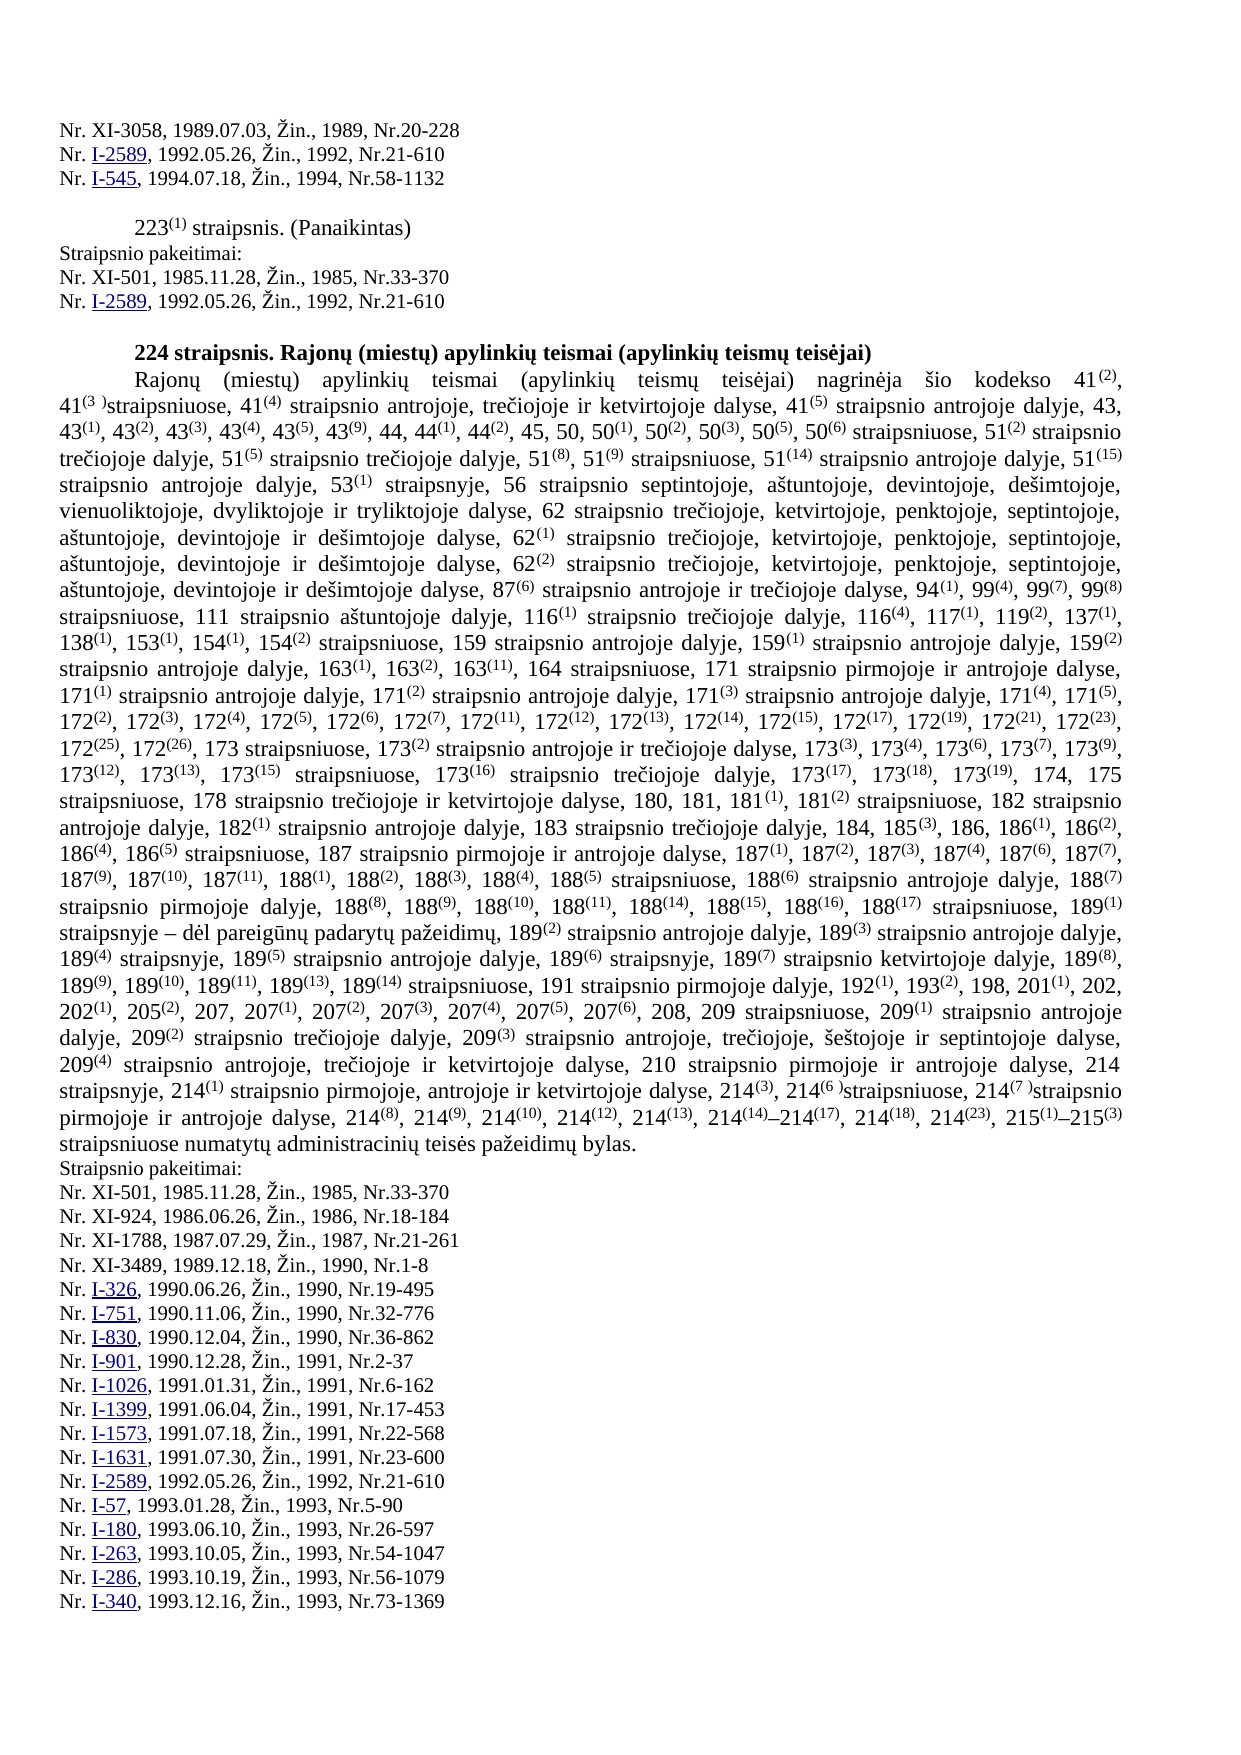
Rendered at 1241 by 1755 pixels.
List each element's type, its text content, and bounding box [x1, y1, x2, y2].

text Nr. I-2589, 1992.05.26, Žin., 1992, Nr.21-610 [59, 1469, 1122, 1493]
text Nr. I-1026, 1991.01.31, Žin., 1991, Nr.6-162 [59, 1373, 1122, 1397]
text Nr. I-286, 1993.10.19, Žin., 1993, Nr.56-1079 [59, 1565, 1122, 1589]
text Nr. XI-1788, 1987.07.29, Žin., 1987, Nr.21-261 [59, 1228, 1122, 1252]
text Nr. I-830, 1990.12.04, Žin., 1990, Nr.36-862 [59, 1325, 1122, 1349]
text Nr. I-2589, 1992.05.26, Žin., 1992, Nr.21-610 [59, 142, 1122, 166]
text Nr. I-1631, 1991.07.30, Žin., 1991, Nr.23-600 [59, 1445, 1122, 1469]
text Nr. I-901, 1990.12.28, Žin., 1991, Nr.2-37 [59, 1349, 1122, 1373]
text Nr. I-545, 1994.07.18, Žin., 1994, Nr.58-1132 [59, 166, 1122, 190]
text Nr. XI-924, 1986.06.26, Žin., 1986, Nr.18-184 [59, 1204, 1122, 1228]
text Nr. I-1399, 1991.06.04, Žin., 1991, Nr.17-453 [59, 1397, 1122, 1421]
text Nr. XI-501, 1985.11.28, Žin., 1985, Nr.33-370 [59, 1180, 1122, 1204]
text Straipsnio pakeitimai: [59, 1156, 1122, 1180]
text Nr. I-2589, 1992.05.26, Žin., 1992, Nr.21-610 [59, 289, 1122, 313]
text Nr. I-57, 1993.01.28, Žin., 1993, Nr.5-90 [59, 1493, 1122, 1517]
text Nr. I-751, 1990.11.06, Žin., 1990, Nr.32-776 [59, 1301, 1122, 1325]
text Nr. I-340, 1993.12.16, Žin., 1993, Nr.73-1369 [59, 1589, 1122, 1613]
text 223(1) straipsnis. (Panaikintas) [59, 214, 1122, 241]
text Nr. XI-3489, 1989.12.18, Žin., 1990, Nr.1-8 [59, 1252, 1122, 1277]
text Nr. I-263, 1993.10.05, Žin., 1993, Nr.54-1047 [59, 1541, 1122, 1565]
text Rajonų (miestų) apylinkių teismai (apylinkių teismų teisėjai) nagrinėja šio kodekso 41(2), 41(3 )straipsniuose, 41(4) straipsnio antrojoje, trečiojoje ir ketvirtojoje dalyse, 41(5) straipsnio antrojoje dalyje, 43, 43(1), 43(2), 43(3), 43(4), 43(5), 43(9), 44, 44(1), 44(2), 45, 50, 50(1), 50(2), 50(3), 50(5), 50(6) straipsniuose, 51(2) straipsnio trečiojoje dalyje, 51(5) straipsnio trečiojoje dalyje, 51(8), 51(9) straipsniuose, 51(14) straipsnio antrojoje dalyje, 51(15) straipsnio antrojoje dalyje, 53(1) straipsnyje, 56 straipsnio septintojoje, aštuntojoje, devintojoje, dešimtojoje, vienuoliktojoje, dvyliktojoje ir tryliktojoje dalyse, 62 straipsnio trečiojoje, ketvirtojoje, penktojoje, septintojoje, aštuntojoje, devintojoje ir dešimtojoje dalyse, 62(1) straipsnio trečiojoje, ketvirtojoje, penktojoje, septintojoje, aštuntojoje, devintojoje ir dešimtojoje dalyse, 62(2) straipsnio trečiojoje, ketvirtojoje, penktojoje, septintojoje, aštuntojoje, devintojoje ir dešimtojoje dalyse, 87(6) straipsnio antrojoje ir trečiojoje dalyse, 94(1), 99(4), 99(7), 99(8) straipsniuose, 111 straipsnio aštuntojoje dalyje, 116(1) straipsnio trečiojoje dalyje, 116(4), 117(1), 119(2), 137(1), 138(1), 153(1), 154(1), 154(2) straipsniuose, 159 straipsnio antrojoje dalyje, 159(1) straipsnio antrojoje dalyje, 159(2) straipsnio antrojoje dalyje, 163(1), 163(2), 163(11), 164 straipsniuose, 171 straipsnio pirmojoje ir antrojoje dalyse, 171(1) straipsnio antrojoje dalyje, 171(2) straipsnio antrojoje dalyje, 171(3) straipsnio antrojoje dalyje, 171(4), 171(5), 172(2), 172(3), 172(4), 172(5), 172(6), 172(7), 172(11), 172(12), 172(13), 172(14), 172(15), 172(17), 172(19), 172(21), 172(23), 172(25), 172(26), 173 straipsniuose, 173(2) straipsnio antrojoje ir trečiojoje dalyse, 173(3), 173(4), 173(6), 173(7), 173(9), 173(12), 173(13), 173(15) straipsniuose, 173(16) straipsnio trečiojoje dalyje, 173(17), 173(18), 173(19), 174, 175 straipsniuose, 178 straipsnio trečiojoje ir ketvirtojoje dalyse, 180, 181, 181(1), 181(2) straipsniuose, 182 straipsnio antrojoje dalyje, 182(1) straipsnio antrojoje dalyje, 183 straipsnio trečiojoje dalyje, 184, 185(3), 186, 186(1), 186(2), 186(4), 186(5) straipsniuose, 187 straipsnio pirmojoje ir antrojoje dalyse, 187(1), 187(2), 187(3), 187(4), 187(6), 187(7), 187(9), 187(10), 187(11), 188(1), 188(2), 188(3), 188(4), 188(5) straipsniuose, 188(6) straipsnio antrojoje dalyje, 188(7) straipsnio pirmojoje dalyje, 188(8), 188(9), 188(10), 188(11), 188(14), 188(15), 188(16), 188(17) straipsniuose, 189(1) straipsnyje – dėl pareigūnų padarytų pažeidimų, 189(2) straipsnio antrojoje dalyje, 189(3) straipsnio antrojoje dalyje, 189(4) straipsnyje, 189(5) straipsnio antrojoje dalyje, 189(6) straipsnyje, 189(7) straipsnio ketvirtojoje dalyje, 189(8), 189(9), 189(10), 189(11), 189(13), 189(14) straipsniuose, 191 straipsnio pirmojoje dalyje, 192(1), 193(2), 198, 201(1), 202, 202(1), 205(2), 207, 207(1), 207(2), 207(3), 207(4), 207(5), 207(6), 208, 209 straipsniuose, 209(1) straipsnio antrojoje dalyje, 209(2) straipsnio trečiojoje dalyje, 209(3) straipsnio antrojoje, trečiojoje, šeštojoje ir septintojoje dalyse, 209(4) straipsnio antrojoje, trečiojoje ir ketvirtojoje dalyse, 210 straipsnio pirmojoje ir antrojoje dalyse, 214 straipsnyje, 214(1) straipsnio pirmojoje, antrojoje ir ketvirtojoje dalyse, 214(3), 214(6 )straipsniuose, 214(7 )straipsnio pirmojoje ir antrojoje dalyse, 214(8), 214(9), 214(10), 214(12), 214(13), 214(14)–214(17), 214(18), 214(23), 215(1)–215(3) straipsniuose numatytų administracinių teisės pažeidimų bylas. [59, 366, 1122, 1156]
text Nr. XI-501, 1985.11.28, Žin., 1985, Nr.33-370 [59, 265, 1122, 289]
text 224 straipsnis. Rajonų (miestų) apylinkių teismai (apylinkių teismų teisėjai) [59, 339, 1122, 366]
text Nr. I-1573, 1991.07.18, Žin., 1991, Nr.22-568 [59, 1421, 1122, 1445]
text Nr. I-326, 1990.06.26, Žin., 1990, Nr.19-495 [59, 1277, 1122, 1301]
text Straipsnio pakeitimai: [59, 241, 1122, 265]
text Nr. I-180, 1993.06.10, Žin., 1993, Nr.26-597 [59, 1517, 1122, 1541]
text Nr. XI-3058, 1989.07.03, Žin., 1989, Nr.20-228 [59, 118, 1122, 142]
